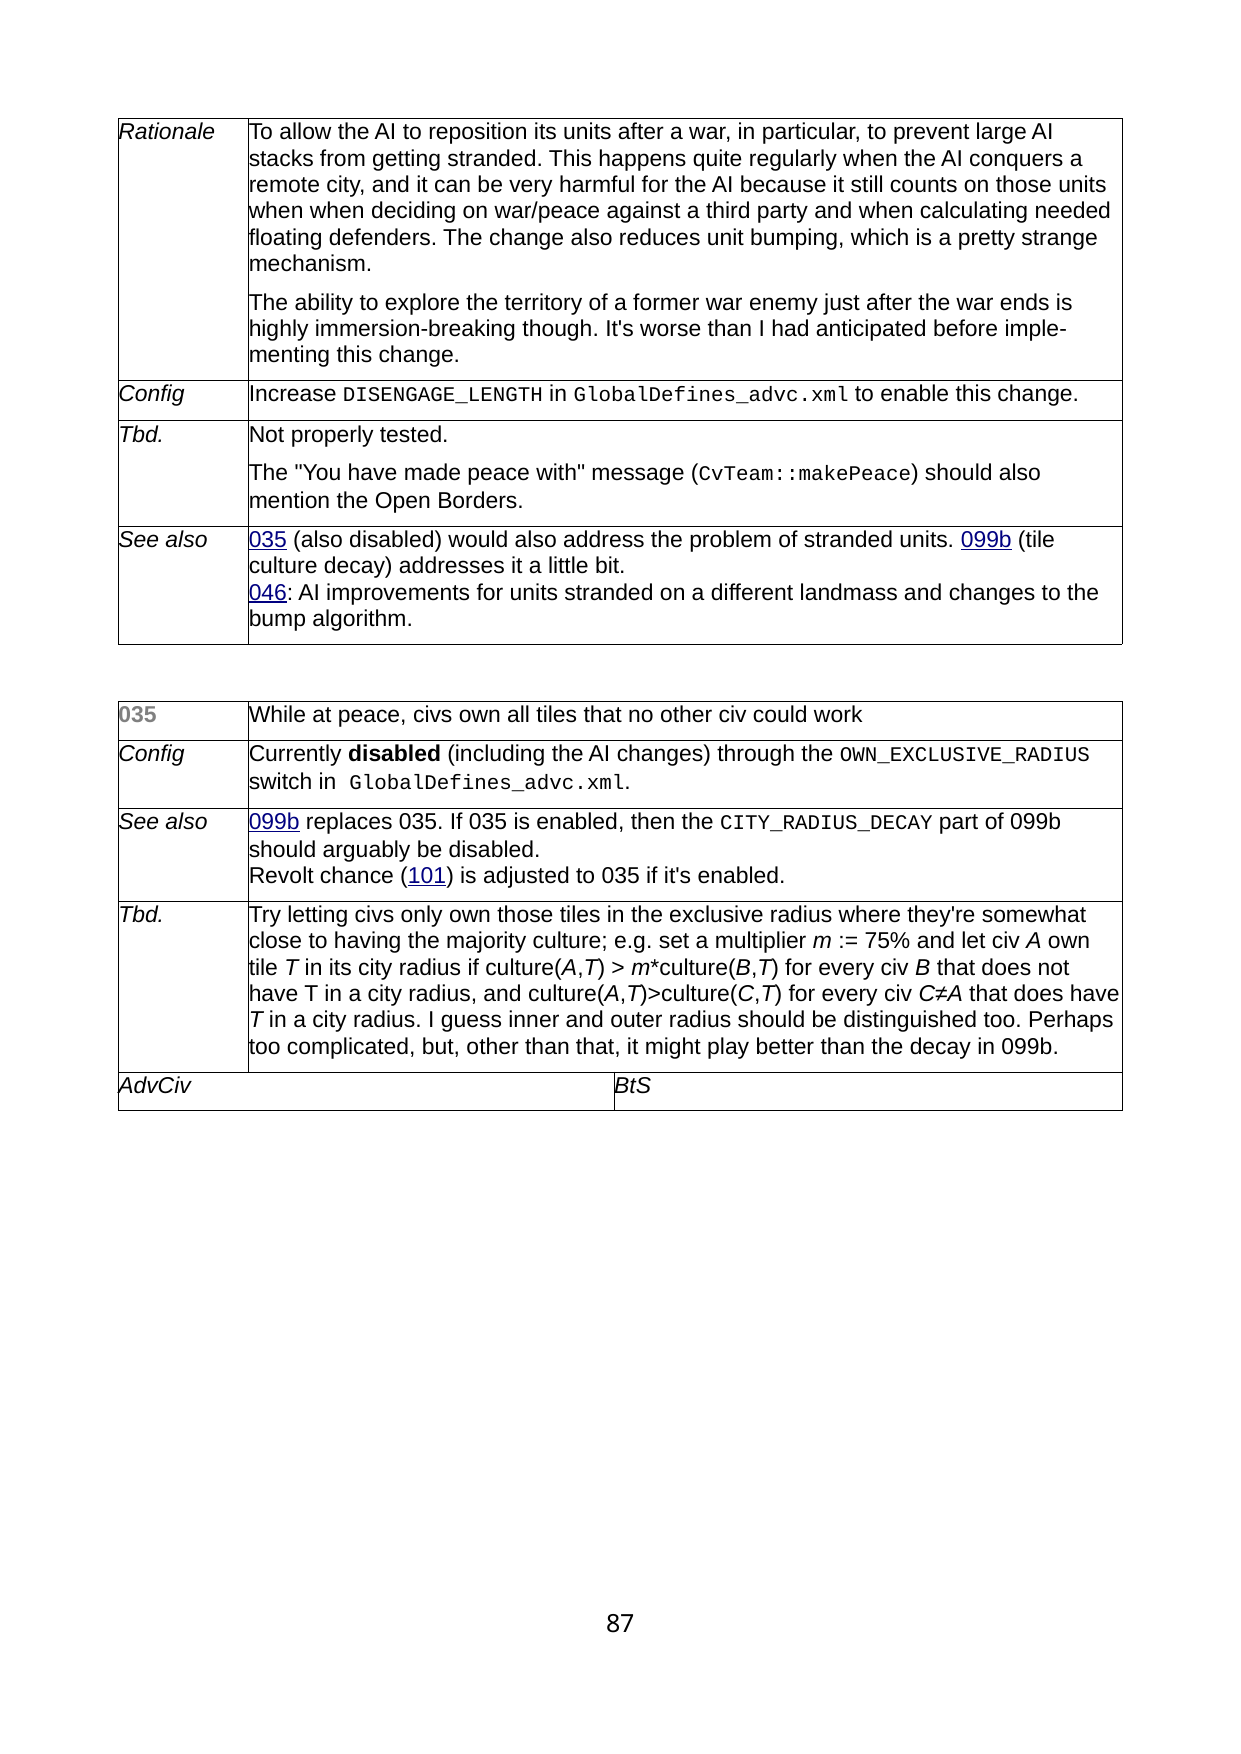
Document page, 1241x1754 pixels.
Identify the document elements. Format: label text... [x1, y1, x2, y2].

table_cell Currently disabled (including the AI changes) through the OWN_EXCLUSIVE_RADIUS switch in GlobalDefines_advc.xml. [249, 741, 1122, 808]
table_cell Tbd. [119, 902, 248, 1072]
table_cell Config [119, 381, 248, 420]
table_cell Rationale [119, 119, 248, 380]
table_cell To allow the AI to reposition its units after a war, in particular, to prevent large AI stacks from getting stranded. This happens quite regularly when the AI conquers a remote city, and it can be very harmful for the AI because it still counts on those units when when deciding on war/peace against a third party and when calculating needed floating defenders. The change also reduces unit bumping, which is a pretty strange mechanism. The ability to explore the territory of a former war enemy just after the war ends is highly immersion-breaking though. It's worse than I had anticipated before imple­menting this change. [249, 119, 1122, 380]
table_cell Not properly tested. The "You have made peace with" message (CvTeam::makePeace) should also mention the Open Borders. [249, 421, 1122, 526]
table_cell BtS [615, 1073, 1122, 1110]
table_cell Increase DISENGAGE_LENGTH in GlobalDefines_advc.xml to enable this change. [249, 381, 1122, 420]
table_cell 035 (also disabled) would also address the problem of stranded units. 099b (tile culture decay) addresses it a little bit. 046: AI improvements for units stranded on a different landmass and changes to the bump algorithm. [249, 527, 1122, 644]
table_header While at peace, civs own all tiles that no other civ could work [249, 702, 1122, 740]
table_cell Tbd. [119, 421, 248, 526]
table_header 035 [119, 702, 248, 740]
table_cell See also [119, 809, 248, 901]
table_cell 099b replaces 035. If 035 is enabled, then the CITY_RADIUS_DECAY part of 099b should arguably be disabled. Revolt chance (101) is adjusted to 035 if it's enabled. [249, 809, 1122, 901]
table_cell See also [119, 527, 248, 644]
table_cell Config [119, 741, 248, 808]
table_cell Try letting civs only own those tiles in the exclusive radius where they're somewhat close to having the majority culture; e.g. set a multiplier m := 75% and let civ A own tile T in its city radius if culture(A,T) > m*culture(B,T) for every civ B that does not have T in a city radius, and culture(A,T)>culture(C,T) for every civ C≠A that does have T in a city radius. I guess inner and outer radius should be distinguished too. Perhaps too complicated, but, other than that, it might play better than the decay in 099b. [249, 902, 1122, 1072]
table_cell AdvCiv [119, 1073, 614, 1110]
